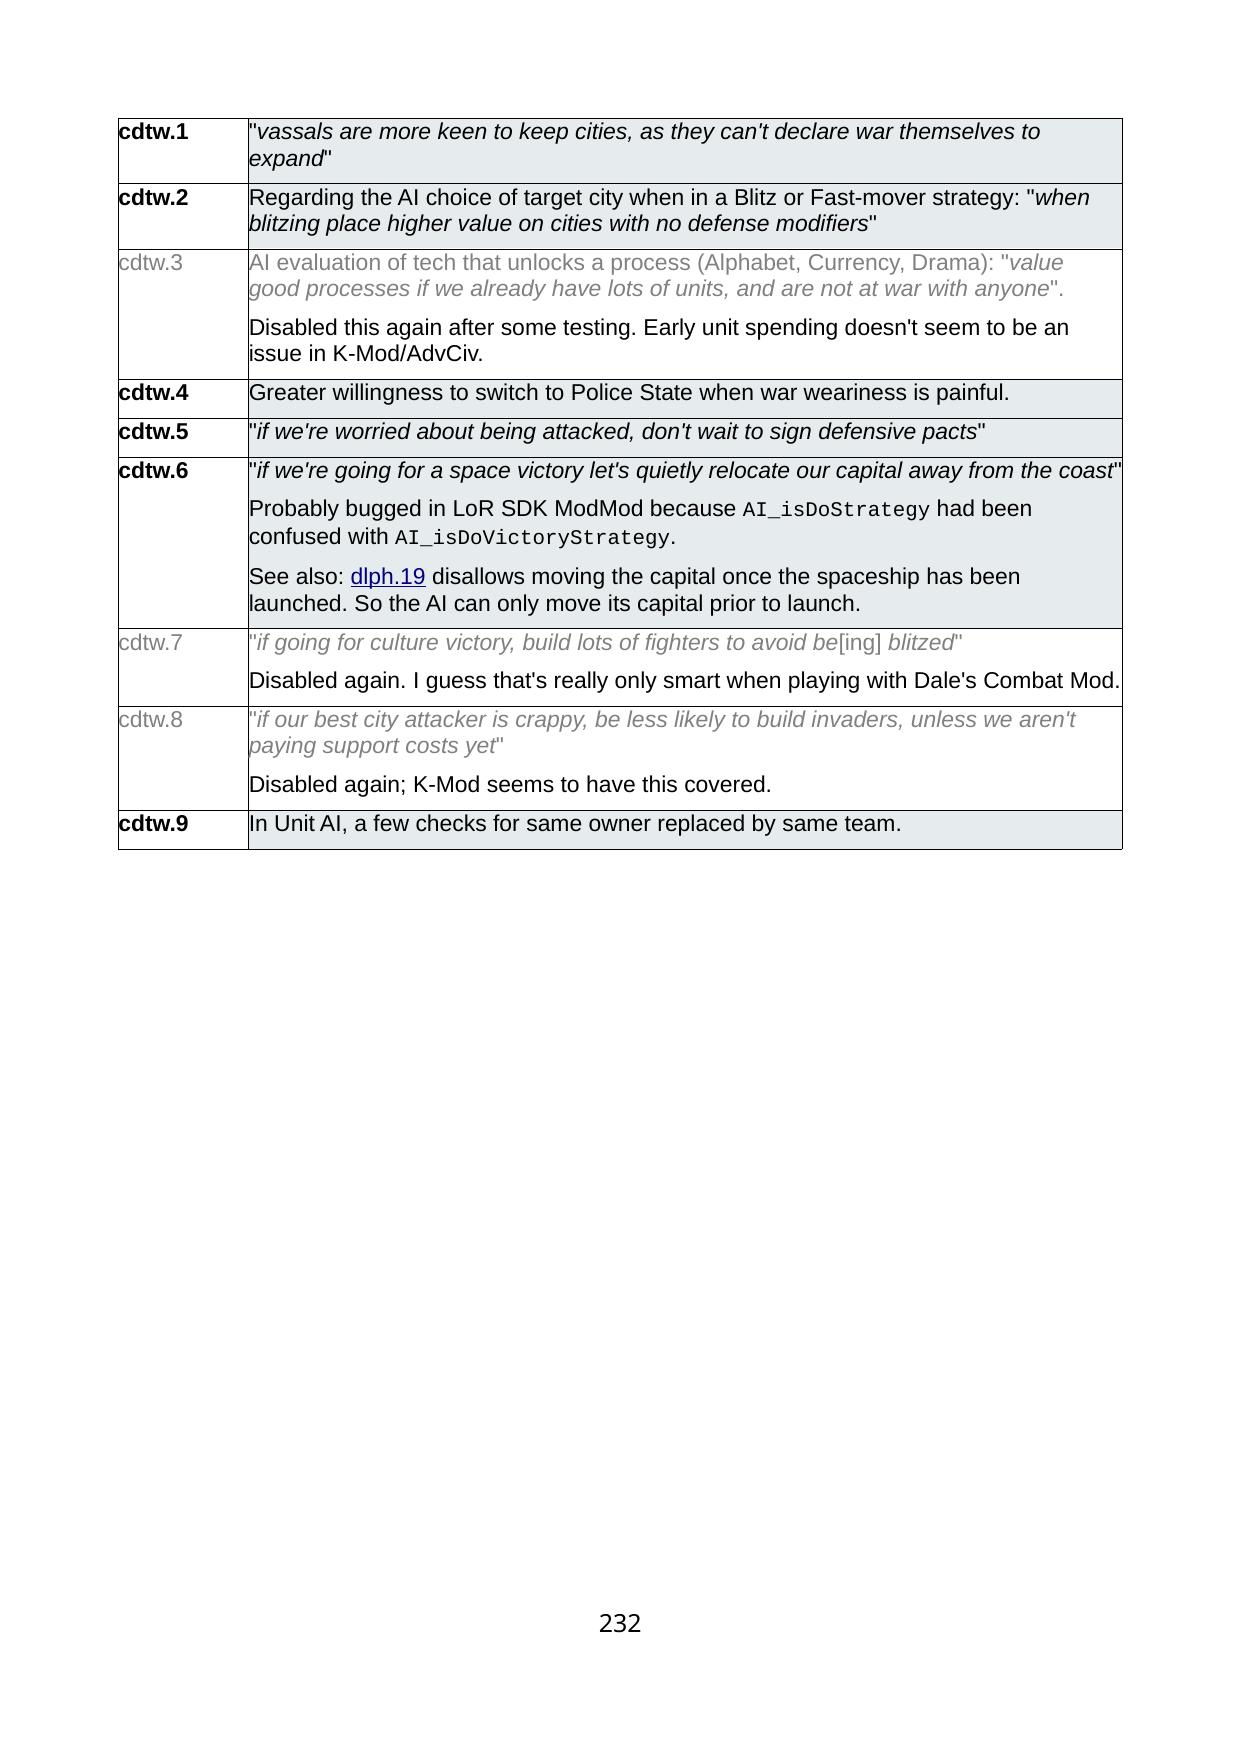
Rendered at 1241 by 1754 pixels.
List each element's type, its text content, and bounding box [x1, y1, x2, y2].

table_cell cdtw.3 [119, 250, 248, 379]
table_cell cdtw.5 [119, 419, 248, 457]
table_cell cdtw.4 [119, 380, 248, 418]
table_cell AI evaluation of tech that unlocks a process (Alphabet, Currency, Drama): "value good processes if we already have lots of units, and are not at war with anyone". Disabled this again after some testing. Early unit spending doesn't seem to be an issue in K-Mod/AdvCiv. [249, 250, 1122, 379]
table_cell "vassals are more keen to keep cities, as they can't declare war themselves to expand" [249, 119, 1122, 183]
table_cell Greater willingness to switch to Police State when war weariness is painful. [249, 380, 1122, 418]
table_cell "if our best city attacker is crappy, be less likely to build invaders, unless we aren't paying support costs yet" Disabled again; K-Mod seems to have this covered. [249, 707, 1122, 810]
table_cell In Unit AI, a few checks for same owner replaced by same team. [249, 811, 1122, 849]
table_cell "if going for culture victory, build lots of fighters to avoid be[ing] blitzed" Disabled again. I guess that's really only smart when playing with Dale's Combat Mod. [249, 629, 1122, 706]
table_cell cdtw.2 [119, 184, 248, 248]
table_cell cdtw.8 [119, 707, 248, 810]
table_cell cdtw.1 [119, 119, 248, 183]
table_cell Regarding the AI choice of target city when in a Blitz or Fast-mover strategy: "when blitzing place higher value on cities with no defense modifiers" [249, 184, 1122, 248]
table_cell cdtw.7 [119, 629, 248, 706]
table_cell cdtw.9 [119, 811, 248, 849]
table_cell "if we're worried about being attacked, don't wait to sign defensive pacts" [249, 419, 1122, 457]
table_cell cdtw.6 [119, 458, 248, 628]
table_cell "if we're going for a space victory let's quietly relocate our capital away from the coast" Probably bugged in LoR SDK ModMod because AI_isDoStrategy had been confused with AI_isDoVictoryStrategy. See also: dlph.19 disallows moving the capital once the spaceship has been launched. So the AI can only move its capital prior to launch. [249, 458, 1122, 628]
